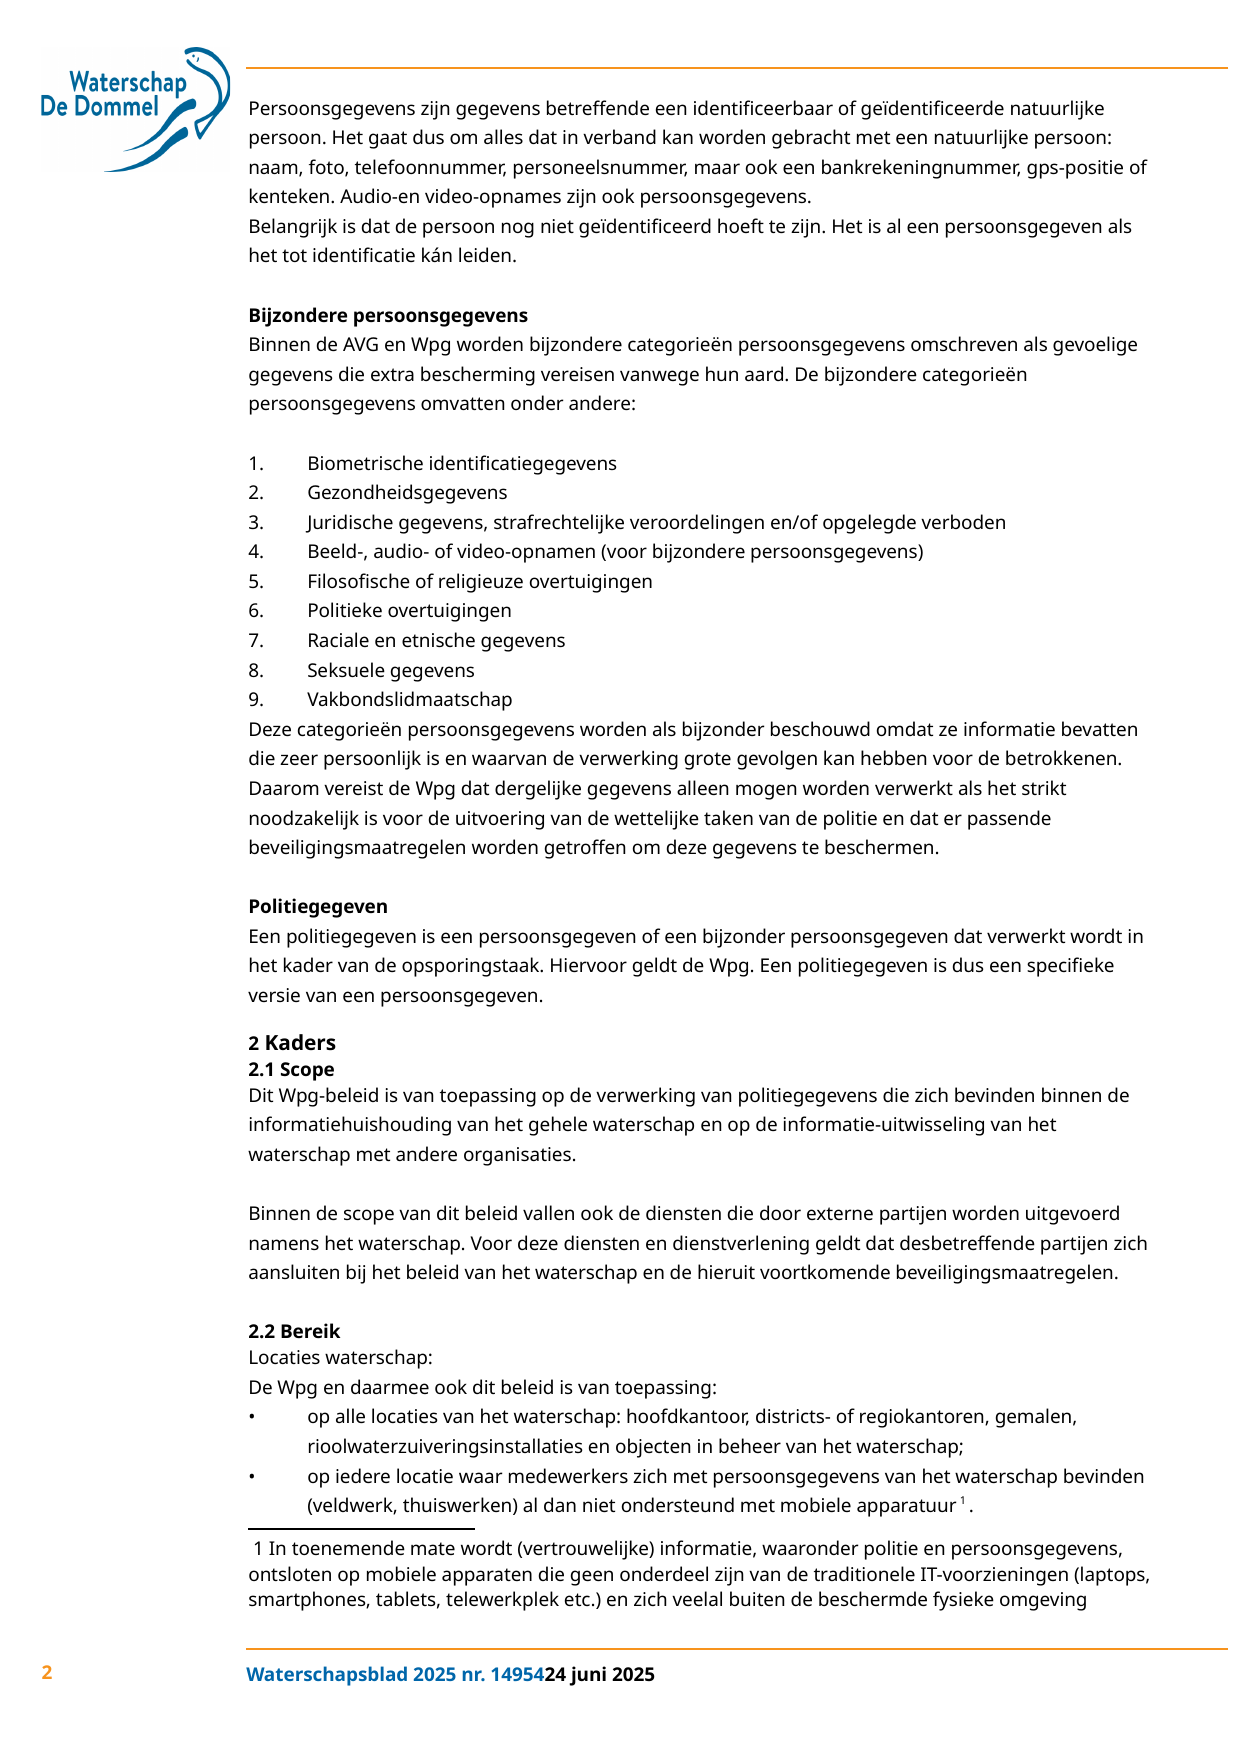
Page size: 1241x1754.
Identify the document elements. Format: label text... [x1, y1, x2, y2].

list op iedere locatie waar medewerkers zich met persoonsgegevens van het waterschap bevinden (veldwerk, thuiswerken) al dan niet ondersteund met mobiele apparatuur. [248, 1463, 1152, 1518]
list Raciale en etnische gegevens [248, 627, 1152, 653]
list op alle locaties van het waterschap: hoofdkantoor, districts- of regiokantoren, gemalen, rioolwaterzuiveringsinstallaties en objecten in beheer van het waterschap; [248, 1404, 1152, 1459]
text Een politiegegeven is een persoonsgegeven of een bijzonder persoonsgegeven dat verwerkt wordt in het kader van de opsporingstaak. Hiervoor geldt de Wpg. Een politiegegeven is dus een specifieke versie van een persoonsgegeven. [248, 923, 1152, 1008]
list Politieke overtuigingen [248, 598, 1152, 623]
text Binnen de scope van dit beleid vallen ook de diensten die door externe partijen worden uitgevoerd namens het waterschap. Voor deze diensten en dienstverlening geldt dat desbetreffende partijen zich aansluiten bij het beleid van het waterschap en de hieruit voortkomende beveiligingsmaatregelen. [248, 1200, 1152, 1285]
text naam, foto, telefoonnummer, personeelsnummer, maar ook een bankrekeningnummer, gps-positie of kenteken. Audio-en video-opnames zijn ook persoonsgegevens. [248, 154, 1152, 209]
list Juridische gegevens, strafrechtelijke veroordelingen en/of opgelegde verboden [248, 509, 1152, 535]
list In toenemende mate wordt (vertrouwelijke) informatie, waaronder politie en persoonsgegevens, ontsloten op mobiele apparaten die geen onderdeel zijn van de traditionele IT-voorzieningen (laptops, smartphones, tablets, telewerkplek etc.) en zich veelal buiten de beschermde fysieke omgeving [248, 1535, 1152, 1612]
list Gezondheidsgegevens [248, 479, 1152, 505]
text Belangrijk is dat de persoon nog niet geïdentificeerd hoeft te zijn. Het is al een persoonsgegeven als het tot identificatie kán leiden. [248, 213, 1152, 268]
text Locaties waterschap: [248, 1344, 1152, 1370]
list Seksuele gegevens [248, 657, 1152, 683]
picture [45, 99, 51, 111]
text 2.2 Bereik [248, 1319, 1152, 1344]
list Biometrische identificatiegegevens [248, 450, 1152, 476]
text Politiegegeven [248, 893, 1152, 919]
text 2.1 Scope [248, 1056, 1152, 1082]
list Beeld-, audio- of video-opnamen (voor bijzondere persoonsgegevens) [248, 538, 1152, 564]
picture [198, 118, 210, 131]
text Deze categorieën persoonsgegevens worden als bijzonder beschouwd omdat ze informatie bevatten die zeer persoonlijk is en waarvan de verwerking grote gevolgen kan hebben voor de betrokkenen. [248, 716, 1152, 771]
picture [41, 47, 231, 172]
text Daarom vereist de Wpg dat dergelijke gegevens alleen mogen worden verwerkt als het strikt noodzakelijk is voor de uitvoering van de wettelijke taken van de politie en dat er passende beveiligingsmaatregelen worden getroffen om deze gegevens te beschermen. [248, 775, 1152, 860]
text 2 Kaders [248, 1028, 1152, 1056]
text Bijzondere persoonsgegevens [248, 302, 1152, 328]
list Vakbondslidmaatschap [248, 686, 1152, 712]
list Filosofische of religieuze overtuigingen [248, 568, 1152, 594]
picture [204, 47, 231, 76]
text De Wpg en daarmee ook dit beleid is van toepassing: [248, 1374, 1152, 1400]
text Persoonsgegevens zijn gegevens betreffende een identificeerbaar of geïdentificeerde natuurlijke persoon. Het gaat dus om alles dat in verband kan worden gebracht met een natuurlijke persoon: [248, 95, 1152, 150]
text Binnen de AVG en Wpg worden bijzondere categorieën persoonsgegevens omschreven als gevoelige gegevens die extra bescherming vereisen vanwege hun aard. De bijzondere categorieën persoonsgegevens omvatten onder andere: [248, 331, 1152, 416]
text Dit Wpg-beleid is van toepassing op de verwerking van politiegegevens die zich bevinden binnen de informatiehuishouding van het gehele waterschap en op de informatie-uitwisseling van het waterschap met andere organisaties. [248, 1082, 1152, 1167]
